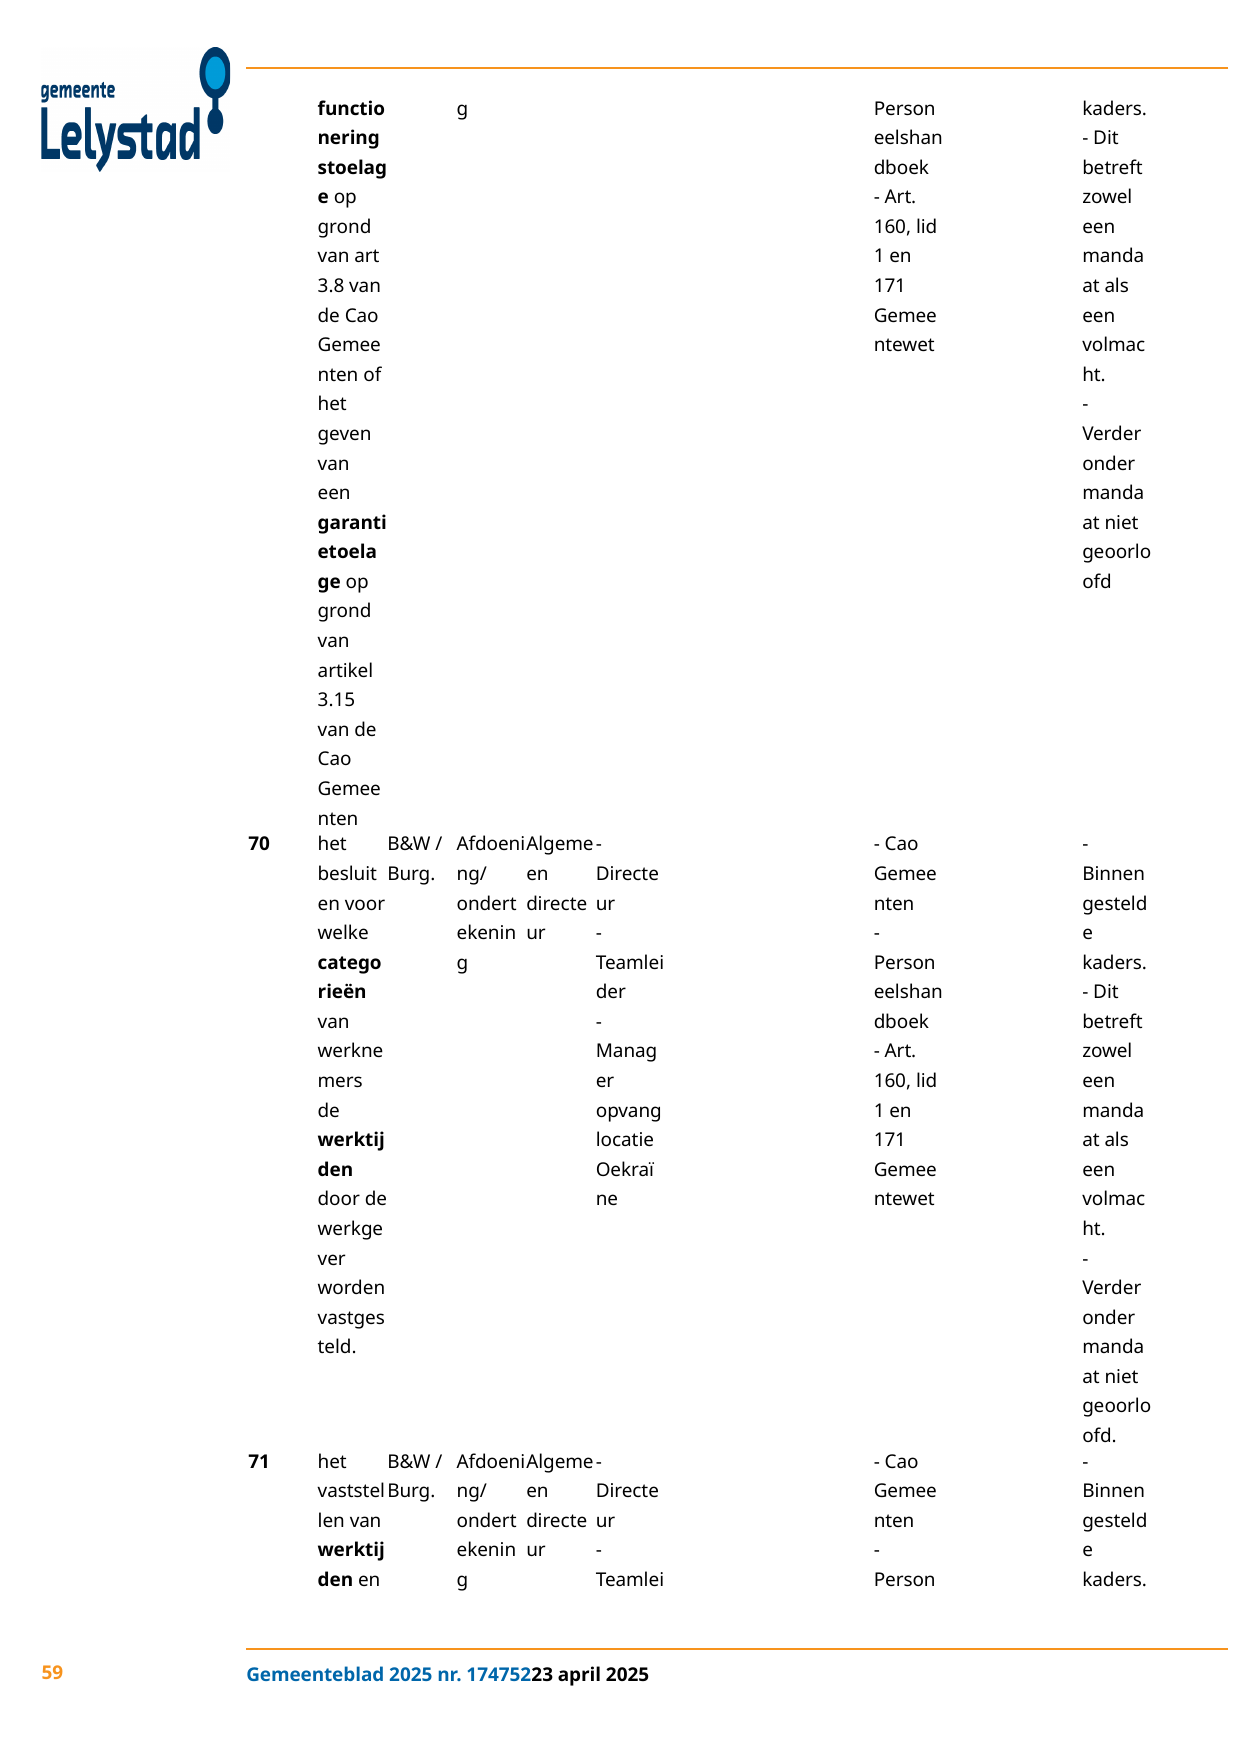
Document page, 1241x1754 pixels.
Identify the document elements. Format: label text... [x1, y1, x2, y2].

table_cell Afdoening/ondertekening [456, 831, 526, 1448]
table_cell - Binnen gestelde kaders. [1082, 1448, 1152, 1592]
table_cell [1013, 95, 1082, 831]
table_cell - Directeur - Teamleider - Manager opvanglocatie Oekraïne [596, 831, 665, 1448]
table_cell 70 [248, 831, 317, 1448]
table_cell Algemeen directeur [526, 1448, 596, 1592]
table_cell [665, 1448, 734, 1592]
table_cell [943, 1448, 1013, 1592]
table_cell g [456, 95, 526, 831]
table_cell Algemeen directeur [526, 831, 596, 1448]
table_cell [248, 95, 317, 831]
table_cell [943, 831, 1013, 1448]
table_cell - Cao Gemeenten - Person [874, 1448, 943, 1592]
table_cell - Directeur - Teamlei [596, 1448, 665, 1592]
table_cell het besluiten voor welke categorieën van werknemers de werktijden door de werkgever worden vastgesteld. [318, 831, 387, 1448]
table_cell [596, 95, 665, 831]
table_cell [735, 1448, 804, 1592]
table_cell het vaststellen van werktijden en [318, 1448, 387, 1592]
table_cell [735, 831, 804, 1448]
picture [41, 47, 231, 172]
table_cell [804, 95, 873, 831]
table_cell - Personeelshandboek - Art. 160, lid 1 en 171 Gemeentewet [874, 95, 943, 831]
table_cell [387, 95, 456, 831]
table_cell [1013, 1448, 1082, 1592]
table_cell [1013, 831, 1082, 1448]
table_cell [943, 95, 1013, 831]
table_cell - Cao Gemeenten - Personeelshandboek - Art. 160, lid 1 en 171 Gemeentewet [874, 831, 943, 1448]
table_cell 71 [248, 1448, 317, 1592]
table_cell B&W / Burg. [387, 831, 456, 1448]
table_cell - Binnen gestelde kaders. - Dit betreft zowel een mandaat als een volmacht. - Verder ondermandaat niet geoorloofd. [1082, 831, 1152, 1448]
table_cell Afdoening/ondertekening [456, 1448, 526, 1592]
table_cell [665, 95, 734, 831]
table_cell [804, 831, 873, 1448]
table_cell B&W / Burg. [387, 1448, 456, 1592]
table_cell [735, 95, 804, 831]
table_cell kaders. - Dit betreft zowel een mandaat als een volmacht. - Verder ondermandaat niet geoorloofd [1082, 95, 1152, 831]
table_cell [665, 831, 734, 1448]
table_cell [526, 95, 596, 831]
table_cell functioneringstoelage op grond van art 3.8 van de Cao Gemeenten of het geven van een garantietoelage op grond van artikel 3.15 van de Cao Gemeenten [318, 95, 387, 831]
table_cell [804, 1448, 873, 1592]
